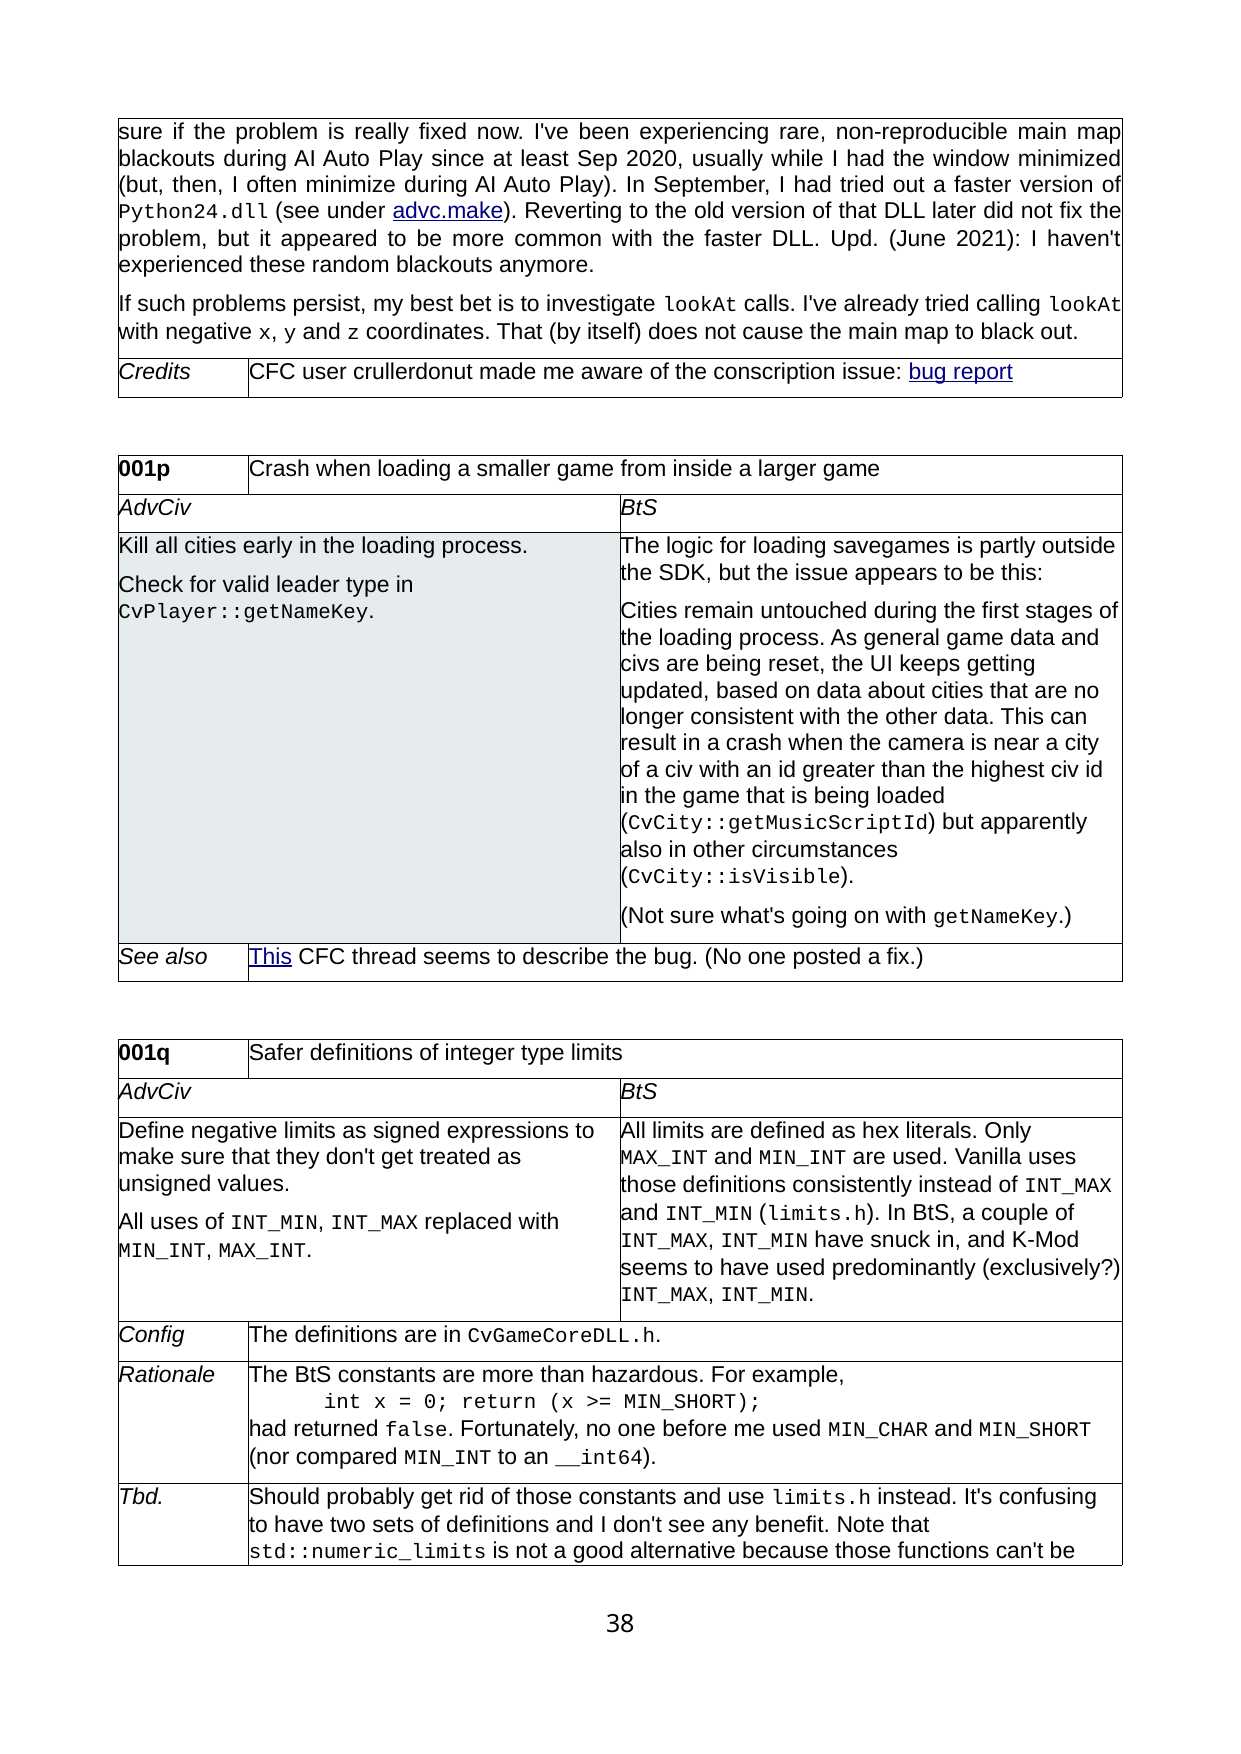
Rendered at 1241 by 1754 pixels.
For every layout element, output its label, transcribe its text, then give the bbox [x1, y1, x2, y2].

table_header Crash when loading a smaller game from inside a larger game [249, 456, 1122, 493]
table_cell Should probably get rid of those constants and use limits.h instead. It's confusing to have two sets of definitions and I don't see any benefit. Note that std::numeric_limits is not a good alternative because those functions can't be [249, 1484, 1122, 1564]
table_cell Define negative limits as signed expressions to make sure that they don't get treated as unsigned values. All uses of INT_MIN, INT_MAX replaced with MIN_INT, MAX_INT. [119, 1118, 620, 1321]
table_cell Config [119, 1322, 248, 1361]
table_cell Credits [119, 359, 248, 397]
table_cell Tbd. [119, 1484, 248, 1564]
table_cell The BtS constants are more than hazardous. For example, int x = 0; return (x >= MIN_SHORT); had returned false. Fortunately, no one before me used MIN_CHAR and MIN_SHORT (nor compared MIN_INT to an __int64). [249, 1362, 1122, 1483]
table_cell Kill all cities early in the loading process. Check for valid leader type in CvPlayer::getNameKey. [119, 533, 620, 943]
table_header Safer definitions of integer type limits [249, 1040, 1122, 1078]
table_cell Rationale [119, 1362, 248, 1483]
table_cell BtS [621, 495, 1122, 532]
table_cell CFC user crullerdonut made me aware of the conscription issue: bug report [249, 359, 1122, 397]
table_header 001q [119, 1040, 248, 1078]
table_header 001p [119, 456, 248, 493]
table_cell This CFC thread seems to describe the bug. (No one posted a fix.) [249, 944, 1122, 981]
table_cell See also [119, 944, 248, 981]
table_cell sure if the problem is really fixed now. I've been experiencing rare, non-reproducible main map blackouts during AI Auto Play since at least Sep 2020, usually while I had the window minimized (but, then, I often minimize during AI Auto Play). In September, I had tried out a faster version of Python24.dll (see under advc.make). Reverting to the old version of that DLL later did not fix the problem, but it appeared to be more common with the faster DLL. Upd. (June 2021): I haven't experienced these random blackouts anymore. If such problems persist, my best bet is to investigate lookAt calls. I've already tried calling lookAt with negative x, y and z coordinates. That (by itself) does not cause the main map to black out. [119, 119, 1122, 358]
table_cell The definitions are in CvGameCoreDLL.h. [249, 1322, 1122, 1361]
table_cell The logic for loading savegames is partly outside the SDK, but the issue appears to be this: Cities remain untouched during the first stages of the loading process. As general game data and civs are being reset, the UI keeps getting updated, based on data about cities that are no longer consistent with the other data. This can result in a crash when the camera is near a city of a civ with an id greater than the highest civ id in the game that is being loaded (CvCity::getMusicScriptId) but apparently also in other circumstances (CvCity::isVisible). (Not sure what's going on with getNameKey.) [621, 533, 1122, 943]
table_cell BtS [621, 1079, 1122, 1117]
table_cell AdvCiv [119, 1079, 620, 1117]
table_cell AdvCiv [119, 495, 620, 532]
table_cell All limits are defined as hex literals. Only MAX_INT and MIN_INT are used. Vanilla uses those definitions consistently instead of INT_MAX and INT_MIN (limits.h). In BtS, a couple of INT_MAX, INT_MIN have snuck in, and K-Mod seems to have used predominantly (exclusively?) INT_MAX, INT_MIN. [621, 1118, 1122, 1321]
